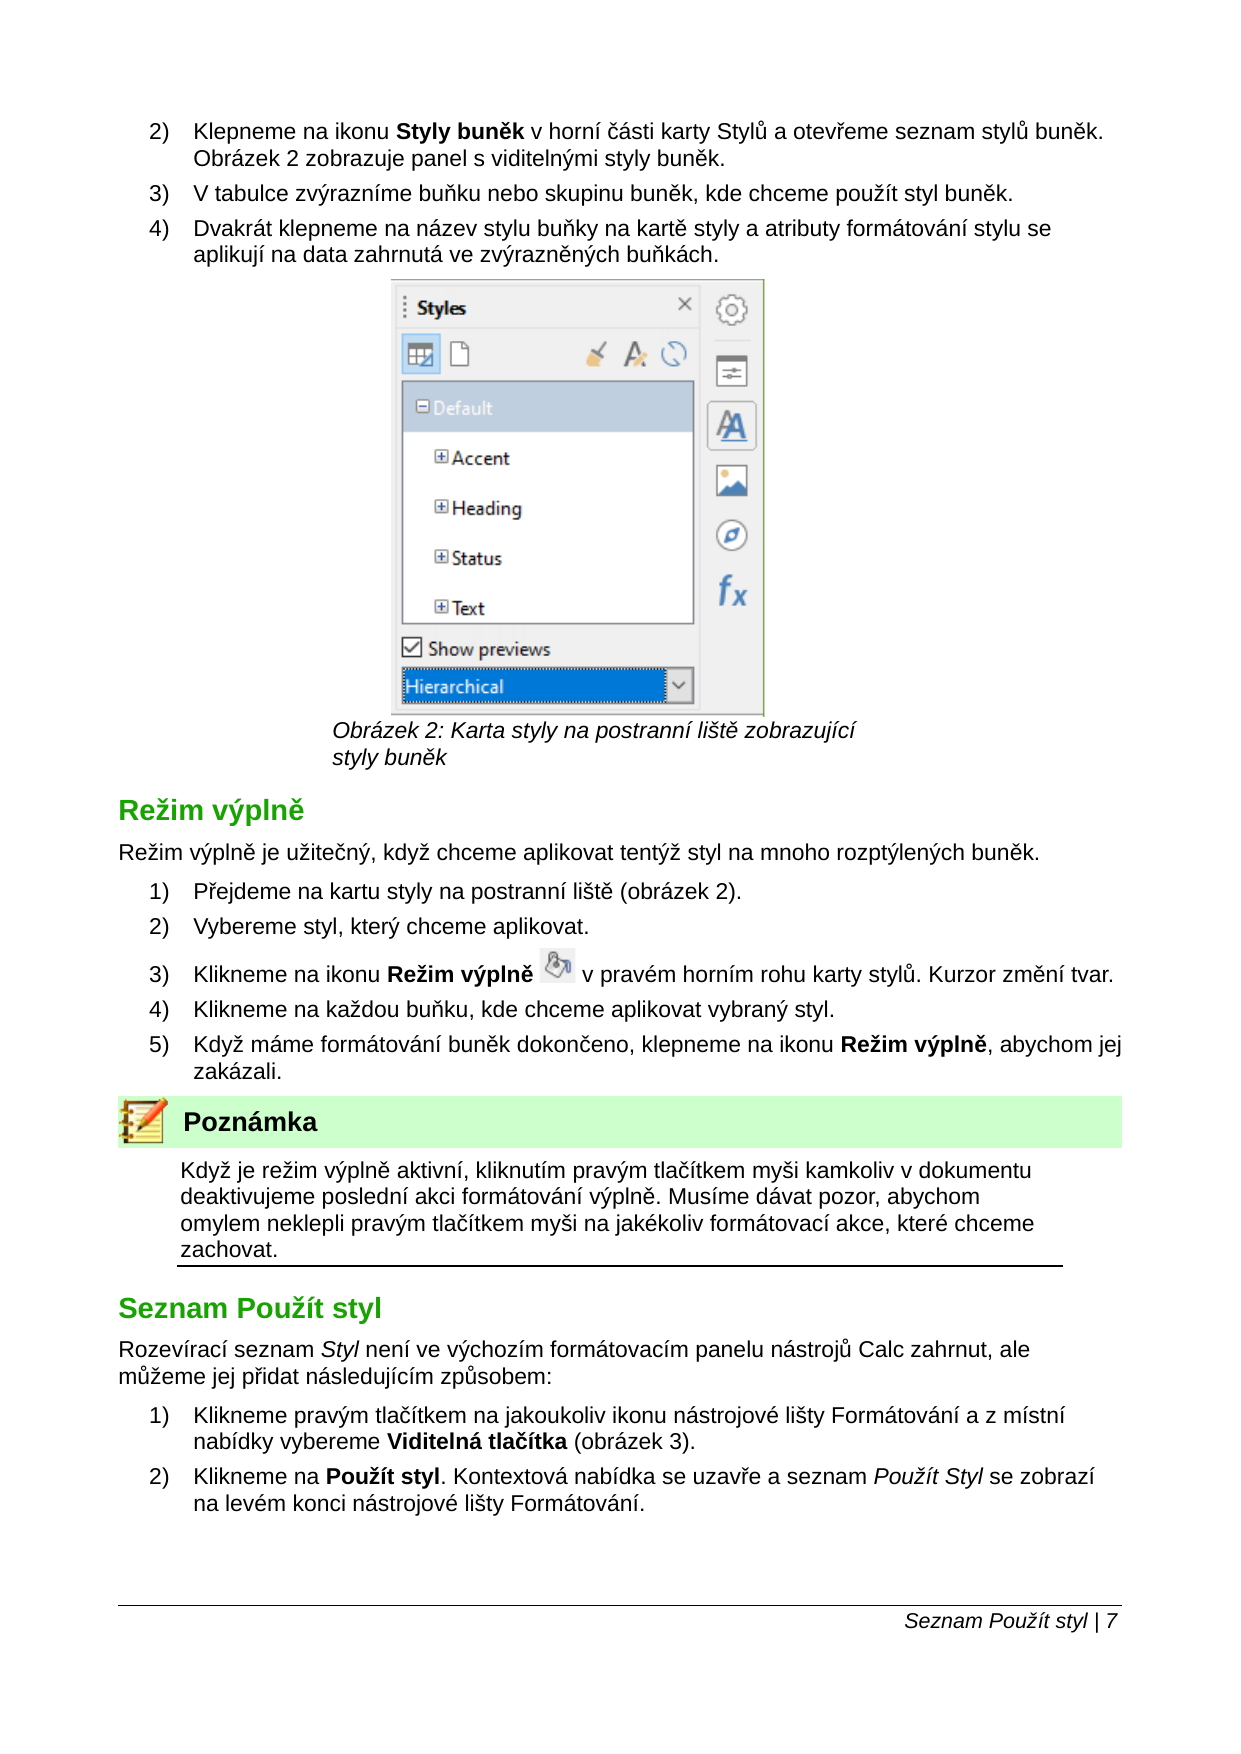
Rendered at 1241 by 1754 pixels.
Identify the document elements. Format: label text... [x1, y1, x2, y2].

subtitle Režim výplně [118, 793, 1122, 827]
subtitle Seznam Použít styl [118, 1291, 1122, 1324]
list Vybereme styl, který chceme aplikovat. [169, 913, 1122, 939]
list Režim výplně je užitečný, když chceme aplikovat tentýž styl na mnoho rozptýlených buněk. [118, 839, 1122, 865]
list Klikneme na ikonu Režim výplně v pravém horním rohu karty stylů. Kurzor změní tvar. [169, 948, 1122, 987]
list Klikneme na Použít styl. Kontextová nabídka se uzavře a seznam Použít Styl se zobrazí na levém konci nástrojové lišty Formátování. [169, 1463, 1122, 1516]
list Klikneme pravým tlačítkem na jakoukoliv ikonu nástrojové lišty Formátování a z místní nabídky vybereme Viditelná tlačítka (obrázek 3). [169, 1402, 1122, 1454]
list Přejdeme na kartu styly na postranní liště (obrázek 2). [169, 878, 1122, 904]
text Když je režim výplně aktivní, kliknutím pravým tlačítkem myši kamkoliv v dokumentu deaktivujeme poslední akci formátování výplně. Musíme dávat pozor, abychom omylem neklepli pravým tlačítkem myši na jakékoliv formátovací akce, které chceme zachovat. [177, 1154, 1063, 1265]
list Rozevírací seznam Styl není ve výchozím formátovacím panelu nástrojů Calc zahrnut, ale můžeme jej přidat následujícím způsobem: [118, 1336, 1122, 1389]
picture [391, 279, 765, 717]
picture [539, 948, 576, 983]
list Klepneme na ikonu Styly buněk v horní části karty Stylů a otevřeme seznam stylů buněk. Obrázek 2 zobrazuje panel s viditelnými styly buněk. [169, 118, 1122, 171]
text Obrázek 2: Karta styly na postranní liště zobrazující styly buněk [332, 717, 908, 770]
list V tabulce zvýrazníme buňku nebo skupinu buněk, kde chceme použít styl buněk. [169, 180, 1122, 206]
picture [119, 1096, 170, 1147]
list Když máme formátování buněk dokončeno, klepneme na ikonu Režim výplně, abychom jej zakázali. [169, 1031, 1122, 1084]
list Klikneme na každou buňku, kde chceme aplikovat vybraný styl. [169, 996, 1122, 1022]
list Dvakrát klepneme na název stylu buňky na kartě styly a atributy formátování stylu se aplikují na data zahrnutá ve zvýrazněných buňkách. [169, 215, 1122, 268]
subtitle Poznámka [118, 1096, 1122, 1148]
